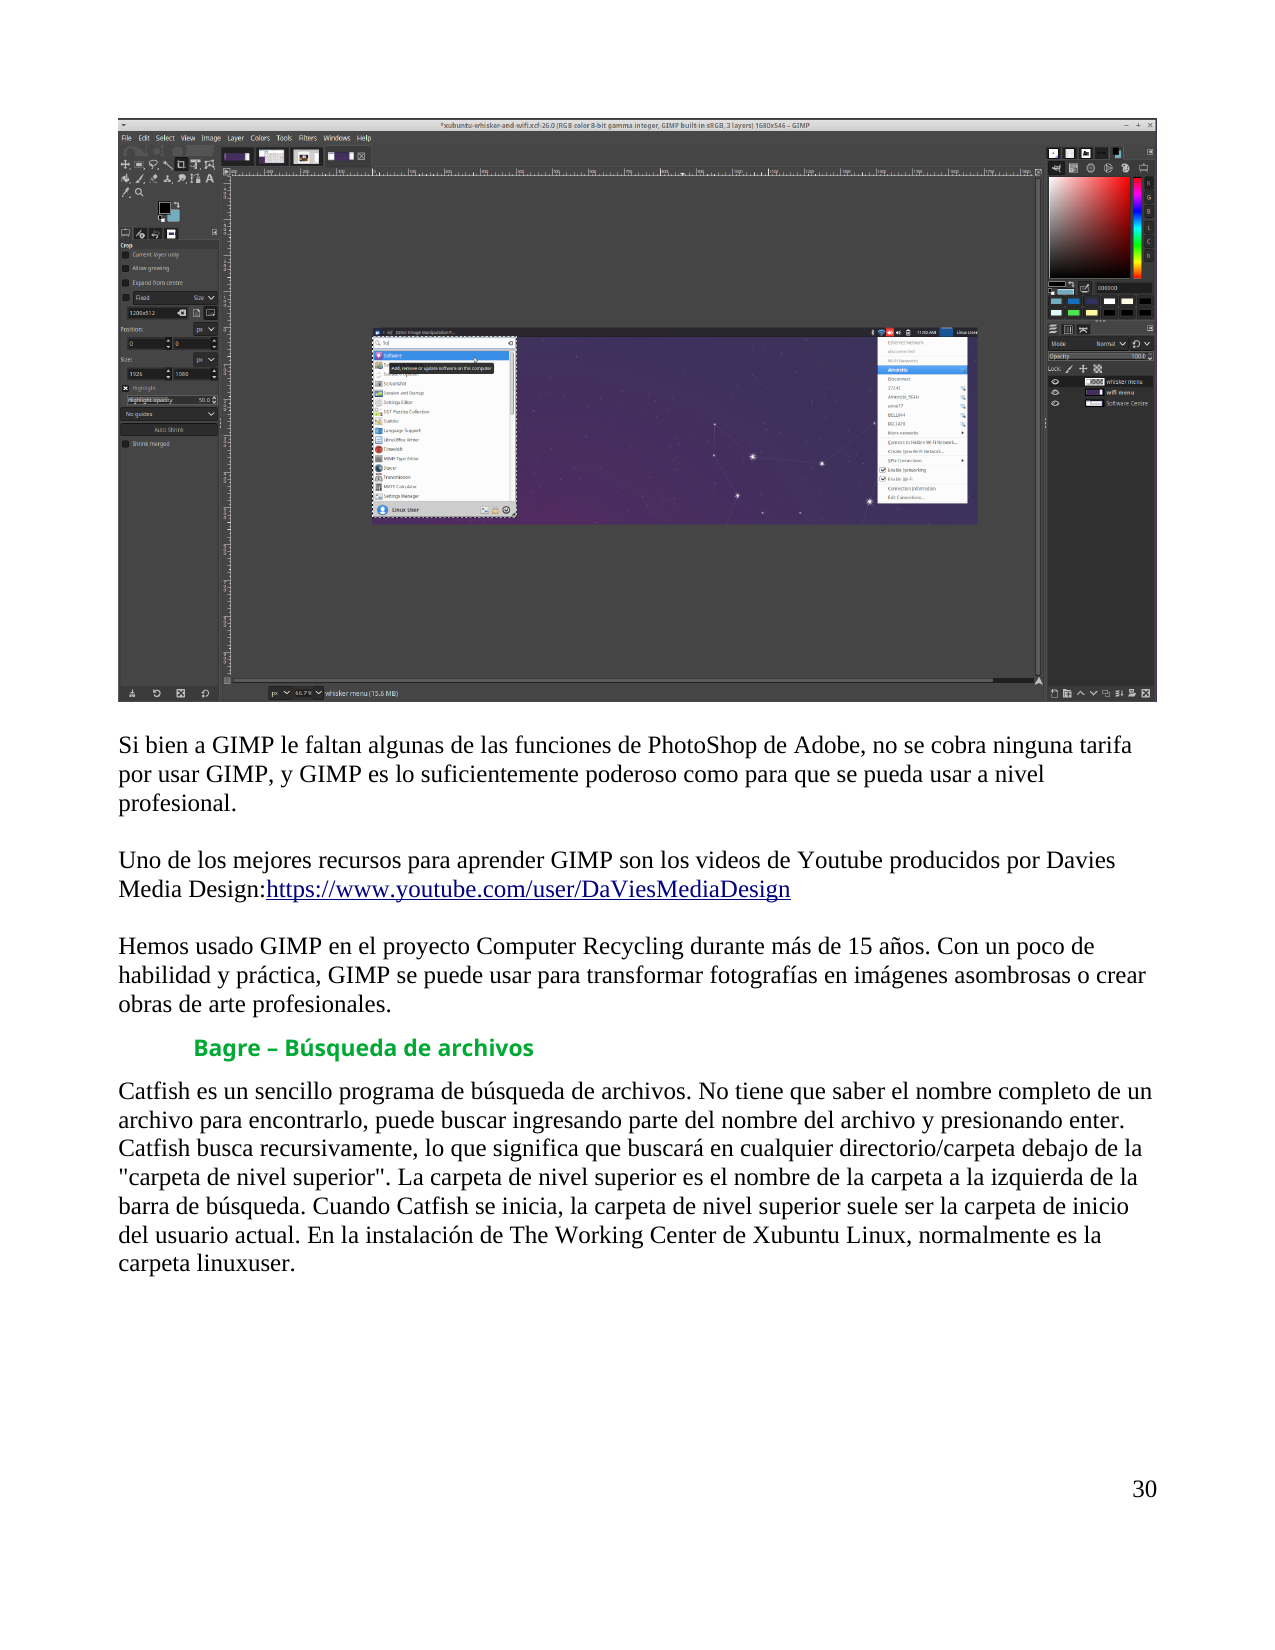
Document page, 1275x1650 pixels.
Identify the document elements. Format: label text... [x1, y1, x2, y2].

text Uno de los mejores recursos para aprender GIMP son los videos de Youtube producidos por Davies Media Design:https://www.youtube.com/user/DaViesMediaDesign [118, 845, 1157, 903]
text Catfish es un sencillo programa de búsqueda de archivos. No tiene que saber el nombre completo de un archivo para encontrarlo, puede buscar ingresando parte del nombre del archivo y presionando enter. Catfish busca recursivamente, lo que significa que buscará en cualquier directorio/carpeta debajo de la "carpeta de nivel superior". La carpeta de nivel superior es el nombre de la carpeta a la izquierda de la barra de búsqueda. Cuando Catfish se inicia, la carpeta de nivel superior suele ser la carpeta de inicio del usuario actual. En la instalación de The Working Center de Xubuntu Linux, normalmente es la carpeta linuxuser. [118, 1076, 1157, 1277]
text Hemos usado GIMP en el proyecto Computer Recycling durante más de 15 años. Con un poco de habilidad y práctica, GIMP se puede usar para transformar fotografías en imágenes asombrosas o crear obras de arte profesionales. [118, 931, 1157, 1018]
subtitle Bagre – Búsqueda de archivos [118, 1032, 1157, 1063]
picture [118, 118, 1157, 702]
text Si bien a GIMP le faltan algunas de las funciones de PhotoShop de Adobe, no se cobra ninguna tarifa por usar GIMP, y GIMP es lo suficientemente poderoso como para que se pueda usar a nivel profesional. [118, 730, 1157, 816]
